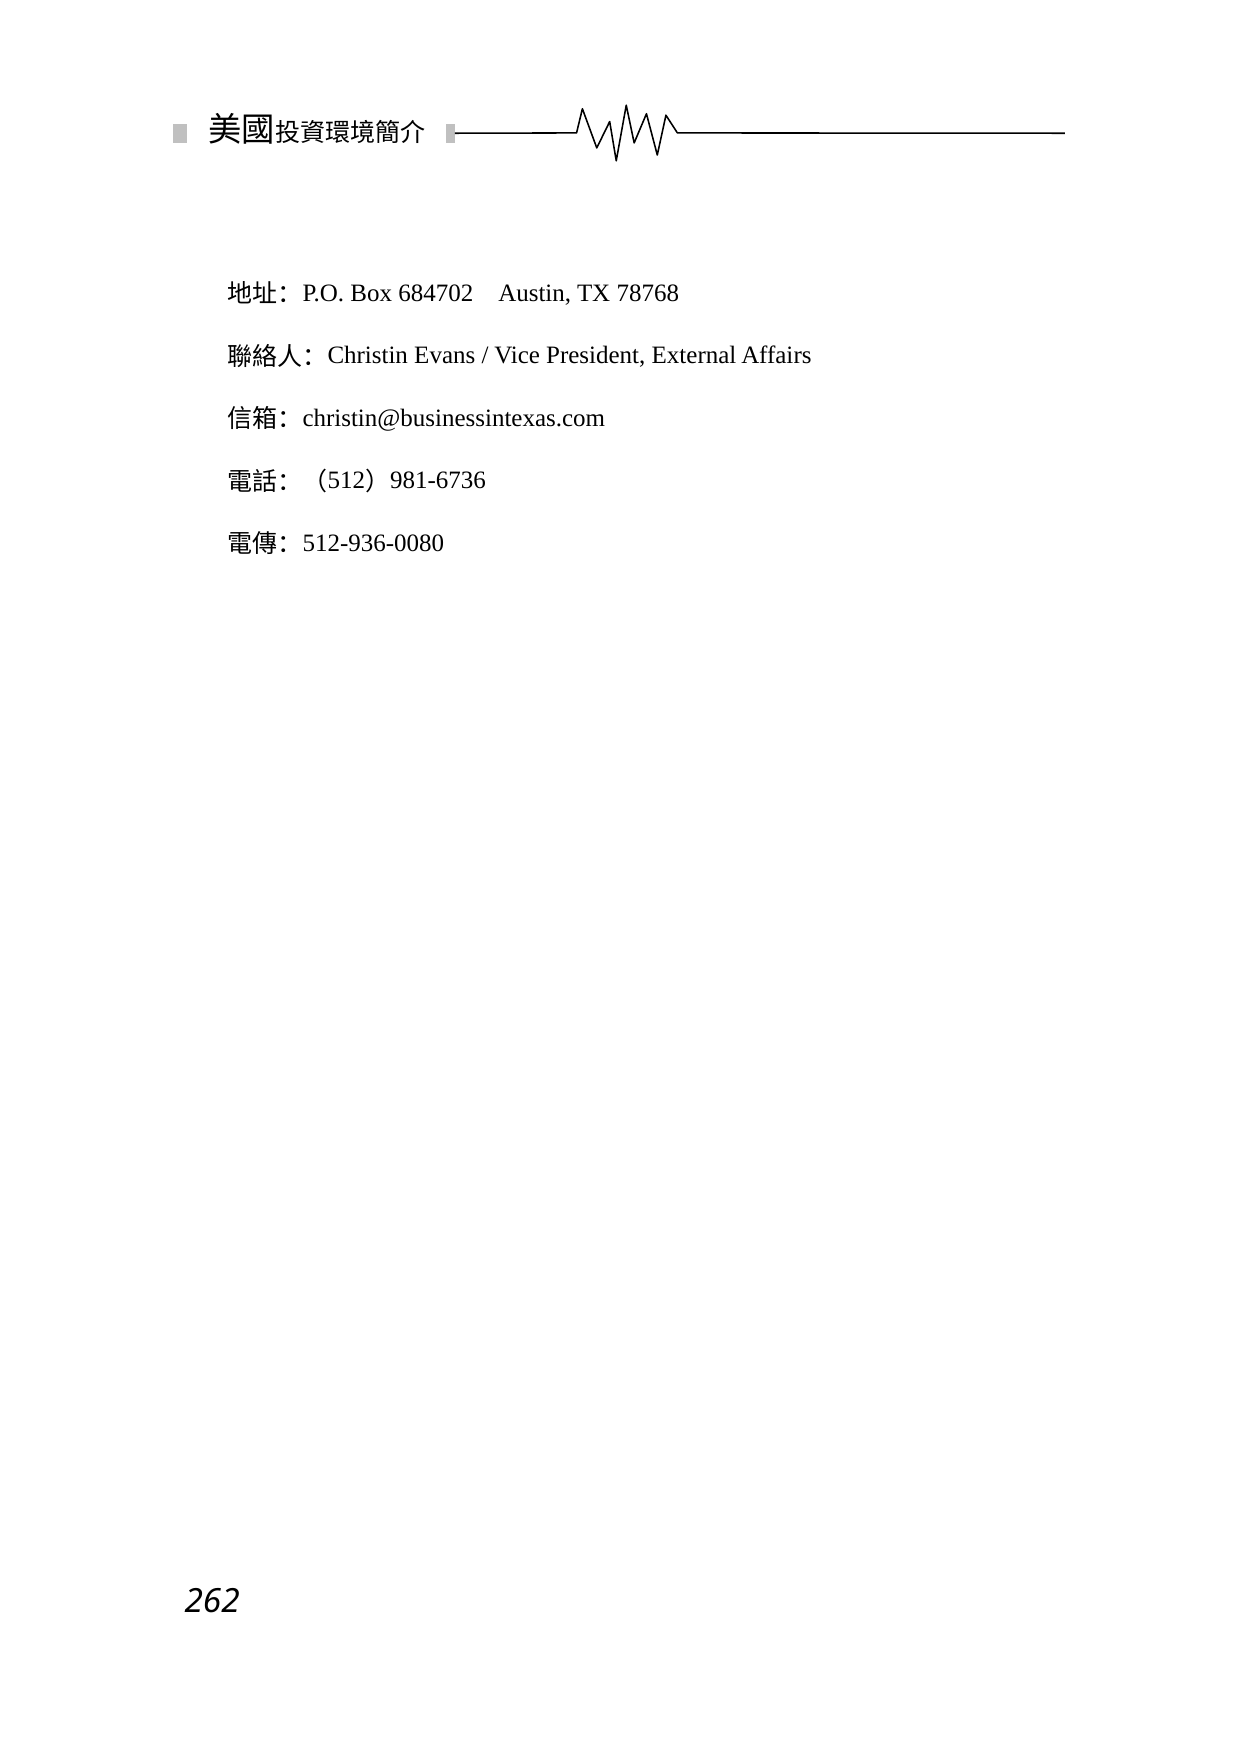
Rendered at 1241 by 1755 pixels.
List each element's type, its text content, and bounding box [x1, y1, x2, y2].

text 地址：P.O. Box 684702 Austin, TX 78768 [177, 250, 1063, 313]
text 信箱：christin@businessintexas.com [177, 375, 1063, 438]
text 電傳：512-936-0080 [177, 500, 1063, 563]
text 聯絡人：Christin Evans / Vice President, External Affairs [177, 313, 1063, 375]
text 電話：（512）981-6736 [177, 438, 1063, 500]
